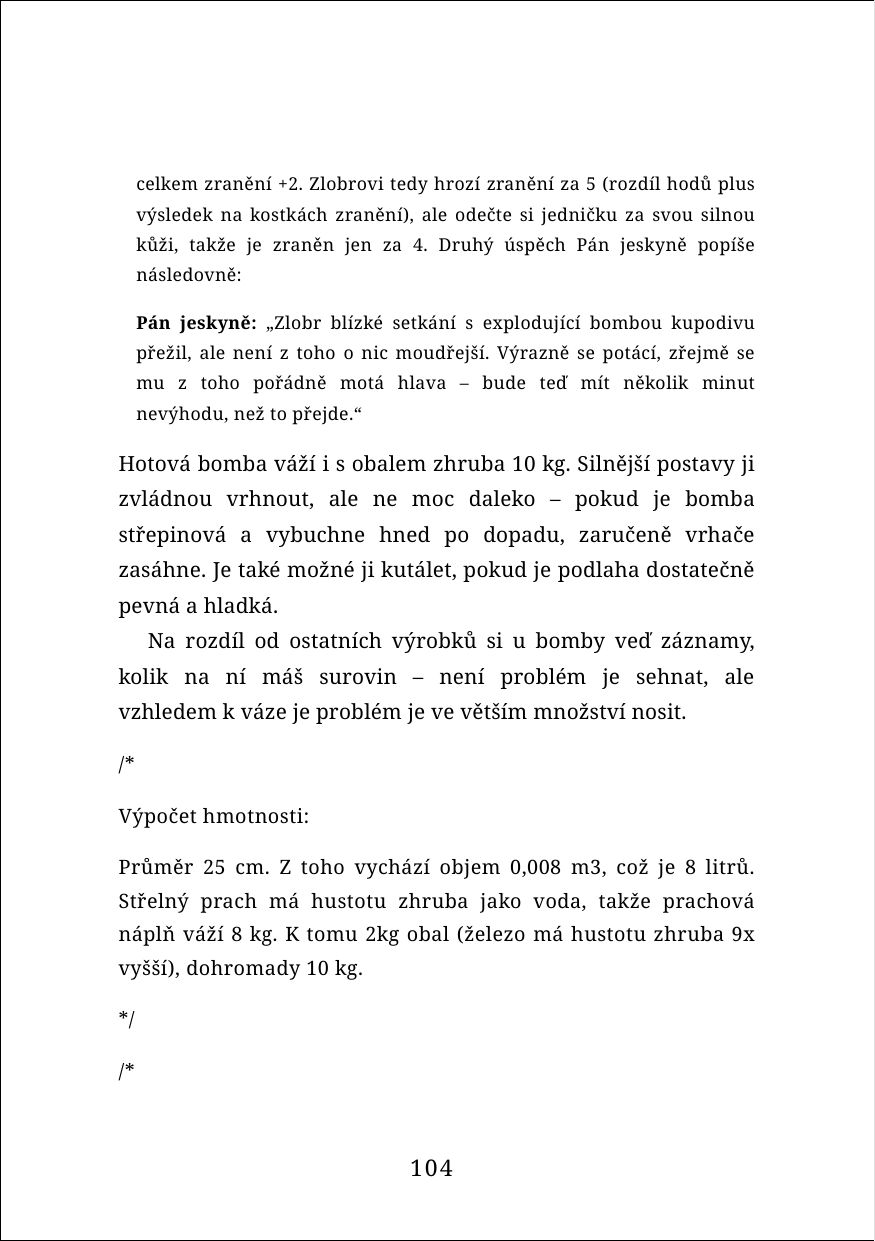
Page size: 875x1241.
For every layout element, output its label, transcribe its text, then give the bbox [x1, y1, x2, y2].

text Výpočet hmotnosti: [118, 802, 756, 829]
text /* [118, 751, 756, 778]
text celkem zranění +2. Zlobrovi tedy hrozí zranění za 5 (rozdíl hodů plus výsledek na kostkách zranění), ale odečte si jedničku za svou silnou kůži, takže je zraněn jen za 4. Druhý úspěch Pán jeskyně popíše následovně: [136, 172, 756, 287]
text Pán jeskyně: „Zlobr blízké setkání s explodující bombou kupodivu přežil, ale není z toho o nic moudřejší. Výrazně se potácí, zřejmě se mu z toho pořádně motá hlava – bude teď mít několik minut nevýhodu, než to přejde.“ [136, 310, 756, 425]
text */ [118, 1006, 756, 1033]
text Hotová bomba váží i s obalem zhruba 10 kg. Silnější postavy ji zvládnou vrhnout, ale ne moc daleko – pokud je bomba střepinová a vybuchne hned po dopadu, zaručeně vrhače zasáhne. Je také možné ji kutálet, pokud je podlaha dostatečně pevná a hladká. Na rozdíl od ostatních výrobků si u bomby veď záznamy, kolik na ní máš surovin – není problém je sehnat, ale vzhledem k váze je problém je ve větším množství nosit. [118, 449, 756, 726]
text Průměr 25 cm. Z toho vychází objem 0,008 m3, což je 8 litrů. Střelný prach má hustotu zhruba jako voda, takže prachová náplň váží 8 kg. K tomu 2kg obal (železo má hustotu zhruba 9x vyšší), dohromady 10 kg. [118, 853, 756, 981]
text /* [118, 1057, 756, 1084]
